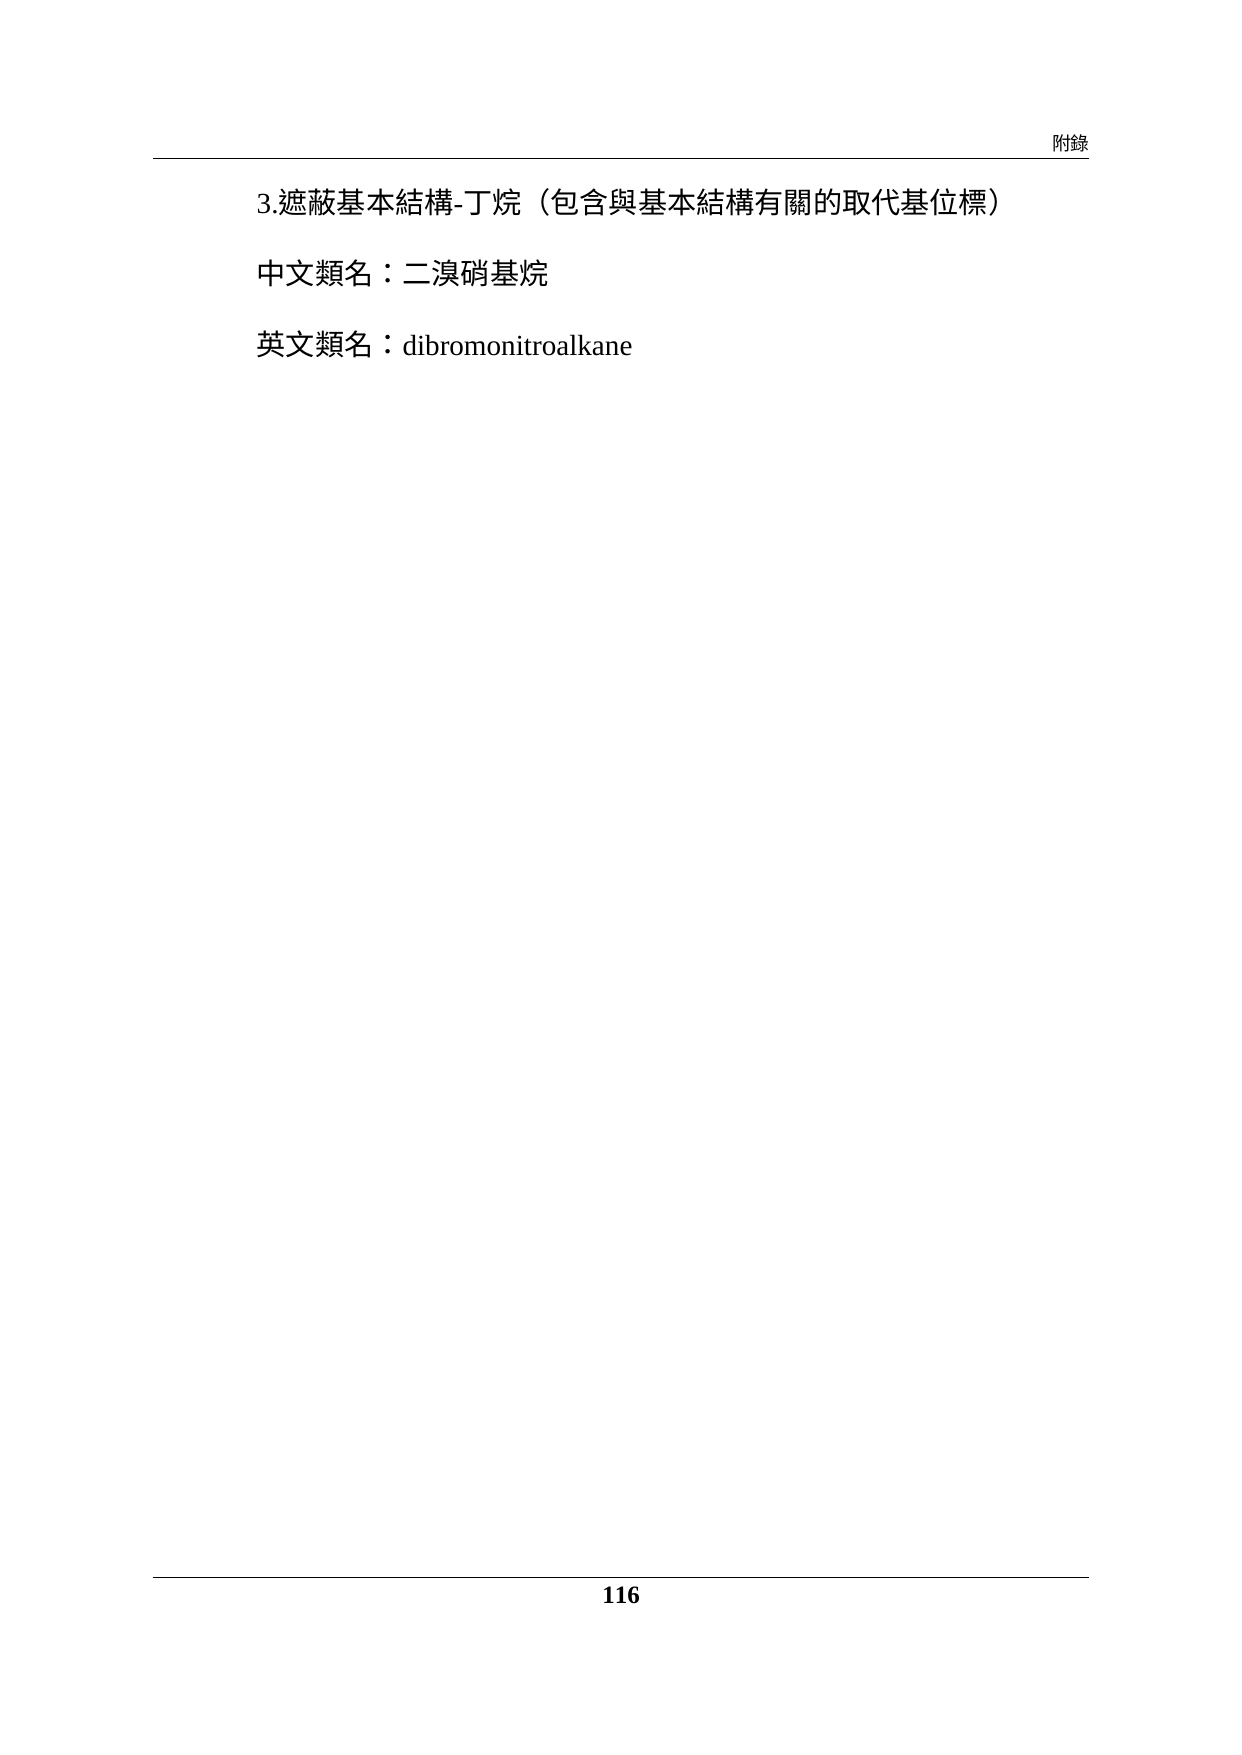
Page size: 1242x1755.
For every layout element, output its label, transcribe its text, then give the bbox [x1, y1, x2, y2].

text 英文類名：dibromonitroalkane [254, 319, 1089, 365]
text 中文類名：二溴硝基烷 [254, 248, 1089, 294]
text 3.遮蔽基本結構-丁烷（包含與基本結構有關的取代基位標） [254, 177, 1089, 223]
